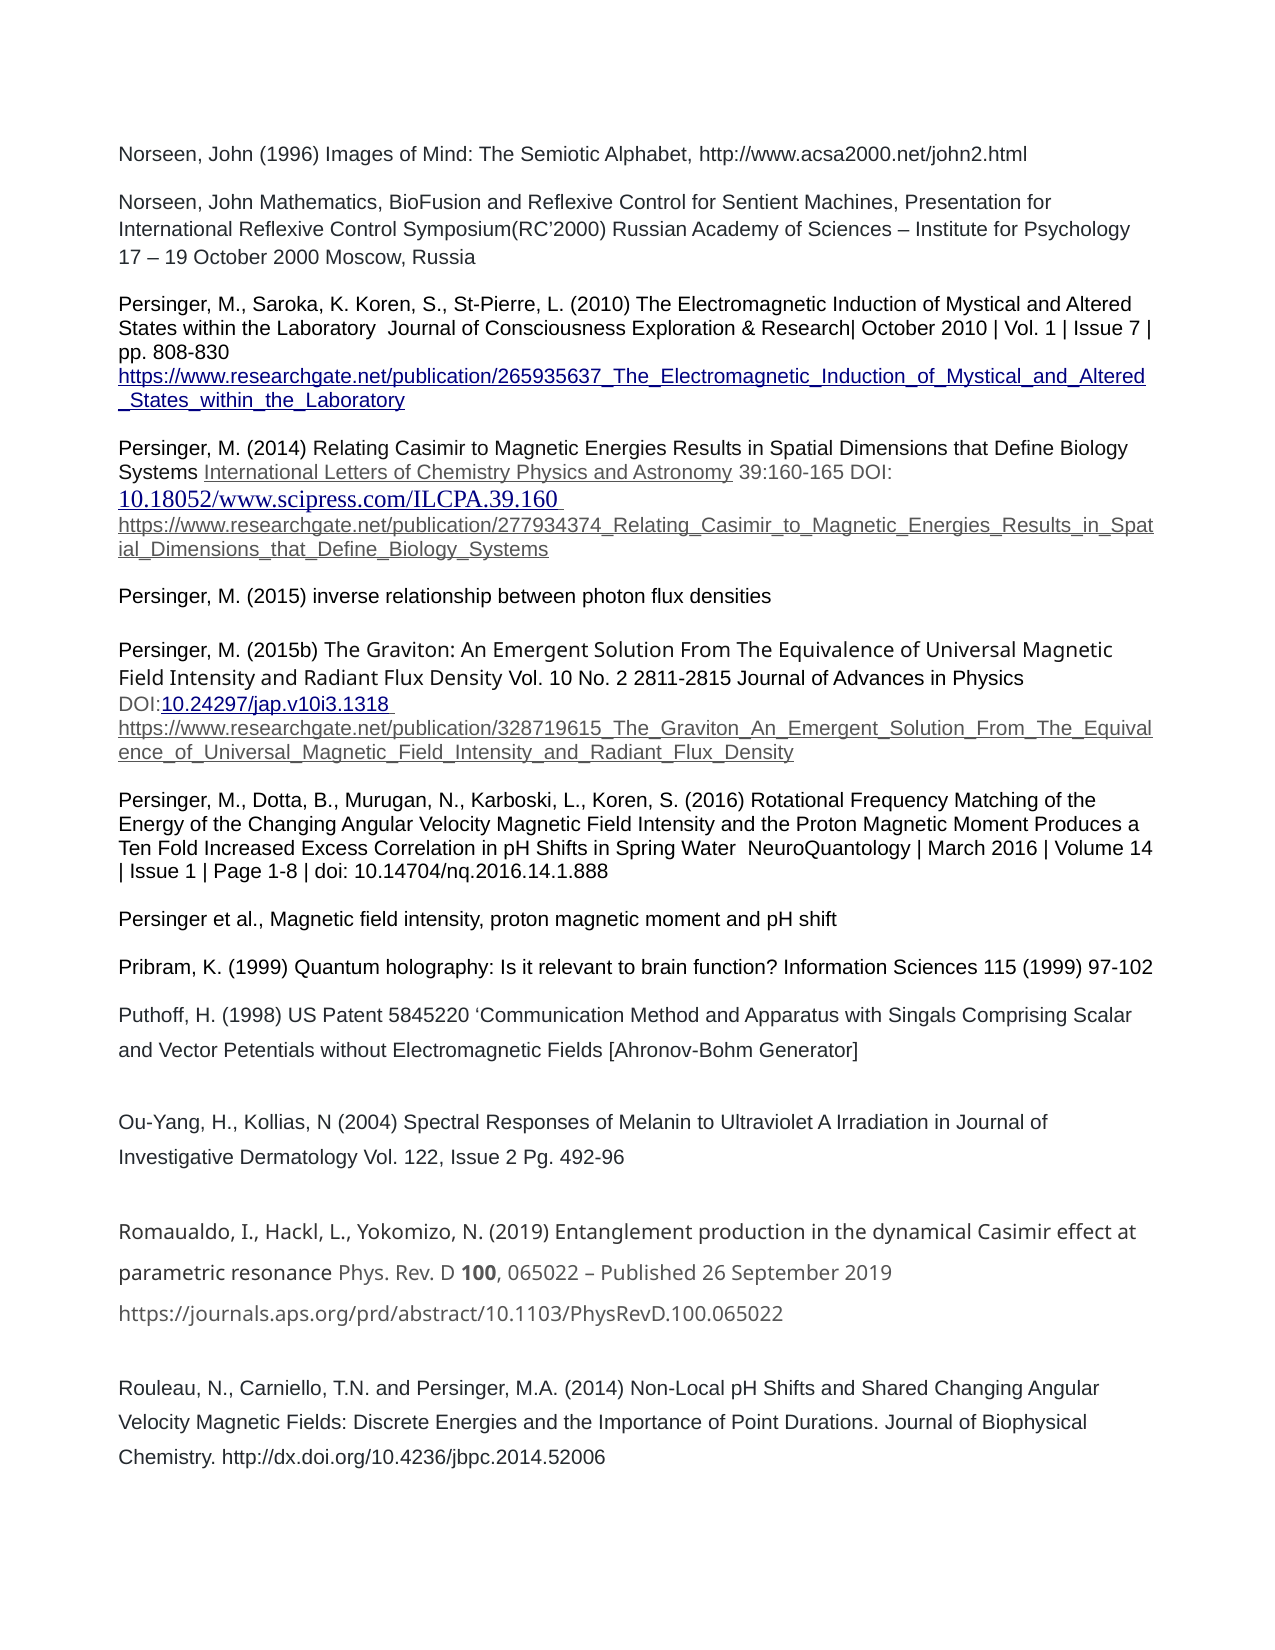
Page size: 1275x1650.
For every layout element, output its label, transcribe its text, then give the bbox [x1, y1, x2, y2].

text Ou-Yang, H., Kollias, N (2004) Spectral Responses of Melanin to Ultraviolet A Irradiation in Journal of Investigative Dermatology Vol. 122, Issue 2 Pg. 492-96 [118, 1110, 1157, 1169]
text Persinger, M. (2015b) The Graviton: An Emergent Solution From The Equivalence of Universal Magnetic Field Intensity and Radiant Flux Density Vol. 10 No. 2 2811-2815 Journal of Advances in Physics DOI:10.24297/jap.v10i3.1318 https://www.researchgate.net/publication/328719615_The_Graviton_An_Emergent_Solution_From_The_Equivalence_of_Universal_Magnetic_Field_Intensity_and_Radiant_Flux_Density [118, 635, 1157, 763]
text Persinger, M., Dotta, B., Murugan, N., Karboski, L., Koren, S. (2016) Rotational Frequency Matching of the Energy of the Changing Angular Velocity Magnetic Field Intensity and the Proton Magnetic Moment Produces a Ten Fold Increased Excess Correlation in pH Shifts in Spring Water NeuroQuantology | March 2016 | Volume 14 | Issue 1 | Page 1-8 | doi: 10.14704/nq.2016.14.1.888 [118, 787, 1157, 883]
text Norseen, John Mathematics, BioFusion and Reflexive Control for Sentient Machines, Presentation for International Reflexive Control Symposium(RC’2000) Russian Academy of Sciences – Institute for Psychology 17 – 19 October 2000 Moscow, Russia [118, 189, 1157, 268]
text Pribram, K. (1999) Quantum holography: Is it relevant to brain function? Information Sciences 115 (1999) 97-102 [118, 955, 1157, 979]
text Norseen, John (1996) Images of Mind: The Semiotic Alphabet, http://www.acsa2000.net/john2.html [118, 142, 1157, 166]
text Persinger et al., Magnetic field intensity, proton magnetic moment and pH shift [118, 907, 1157, 931]
text Persinger, M. (2015) inverse relationship between photon flux densities [118, 584, 1157, 608]
subtitle Romaualdo, I., Hackl, L., Yokomizo, N. (2019) Entanglement production in the dynamical Casimir effect at parametric resonance Phys. Rev. D 100, 065022 – Published 26 September 2019 https://journals.aps.org/prd/abstract/10.1103/PhysRevD.100.065022 [118, 1217, 1157, 1328]
text Puthoff, H. (1998) US Patent 5845220 ‘Communication Method and Apparatus with Singals Comprising Scalar and Vector Petentials without Electromagnetic Fields [Ahronov-Bohm Generator] [118, 1003, 1157, 1062]
text Persinger, M., Saroka, K. Koren, S., St-Pierre, L. (2010) The Electromagnetic Induction of Mystical and Altered States within the Laboratory Journal of Consciousness Exploration & Research| October 2010 | Vol. 1 | Issue 7 | pp. 808-830 https://www.researchgate.net/publication/265935637_The_Electromagnetic_Induction_of_Mystical_and_Altered_States_within_the_Laboratory [118, 292, 1157, 412]
text Persinger, M. (2014) Relating Casimir to Magnetic Energies Results in Spatial Dimensions that Define Biology Systems International Letters of Chemistry Physics and Astronomy 39:160-165 DOI: 10.18052/www.scipress.com/ILCPA.39.160 https://www.researchgate.net/publication/277934374_Relating_Casimir_to_Magnetic_Energies_Results_in_Spatial_Dimensions_that_Define_Biology_Systems [118, 436, 1157, 560]
text Rouleau, N., Carniello, T.N. and Persinger, M.A. (2014) Non-Local pH Shifts and Shared Changing Angular Velocity Magnetic Fields: Discrete Energies and the Importance of Point Durations. Journal of Biophysical Chemistry. http://dx.doi.org/10.4236/jbpc.2014.52006 [118, 1375, 1157, 1469]
